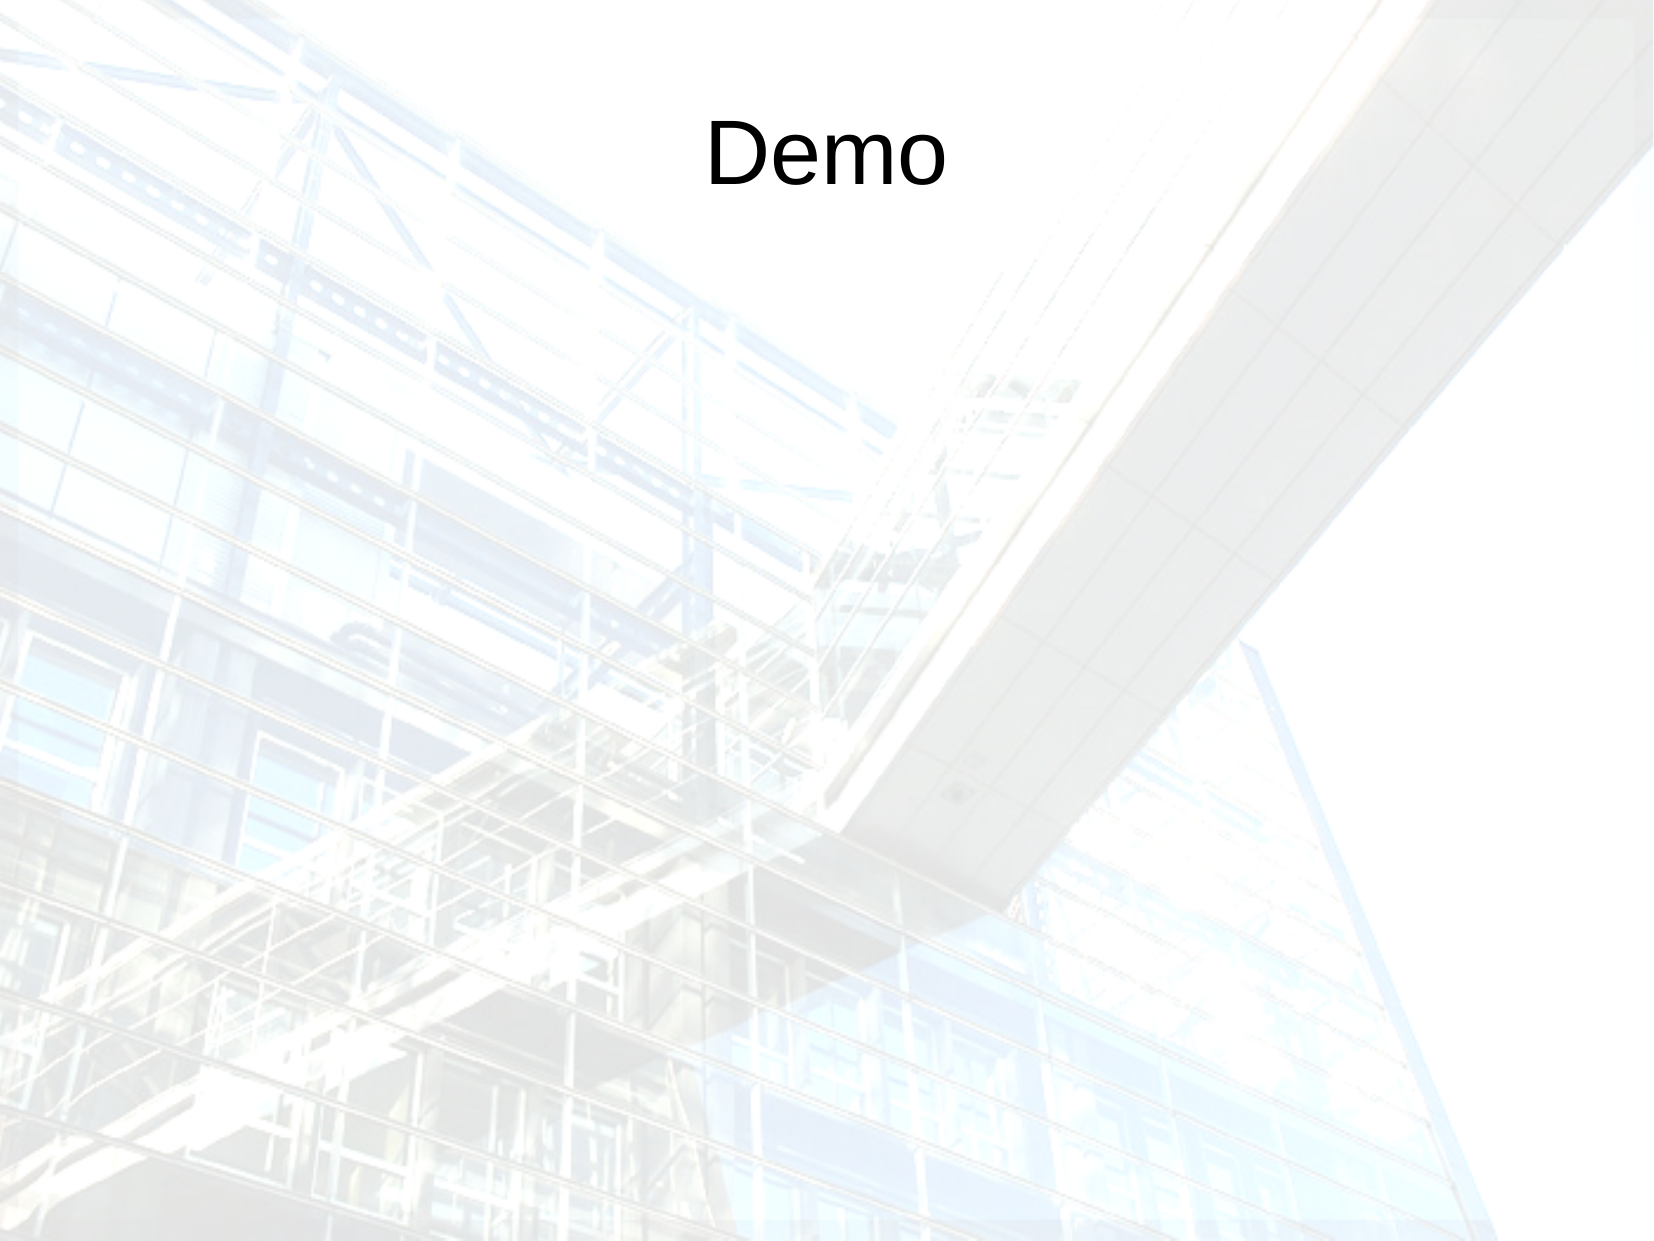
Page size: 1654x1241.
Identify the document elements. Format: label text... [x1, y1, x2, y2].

title Demo [82, 56, 1571, 250]
picture [0, 0, 1654, 1241]
